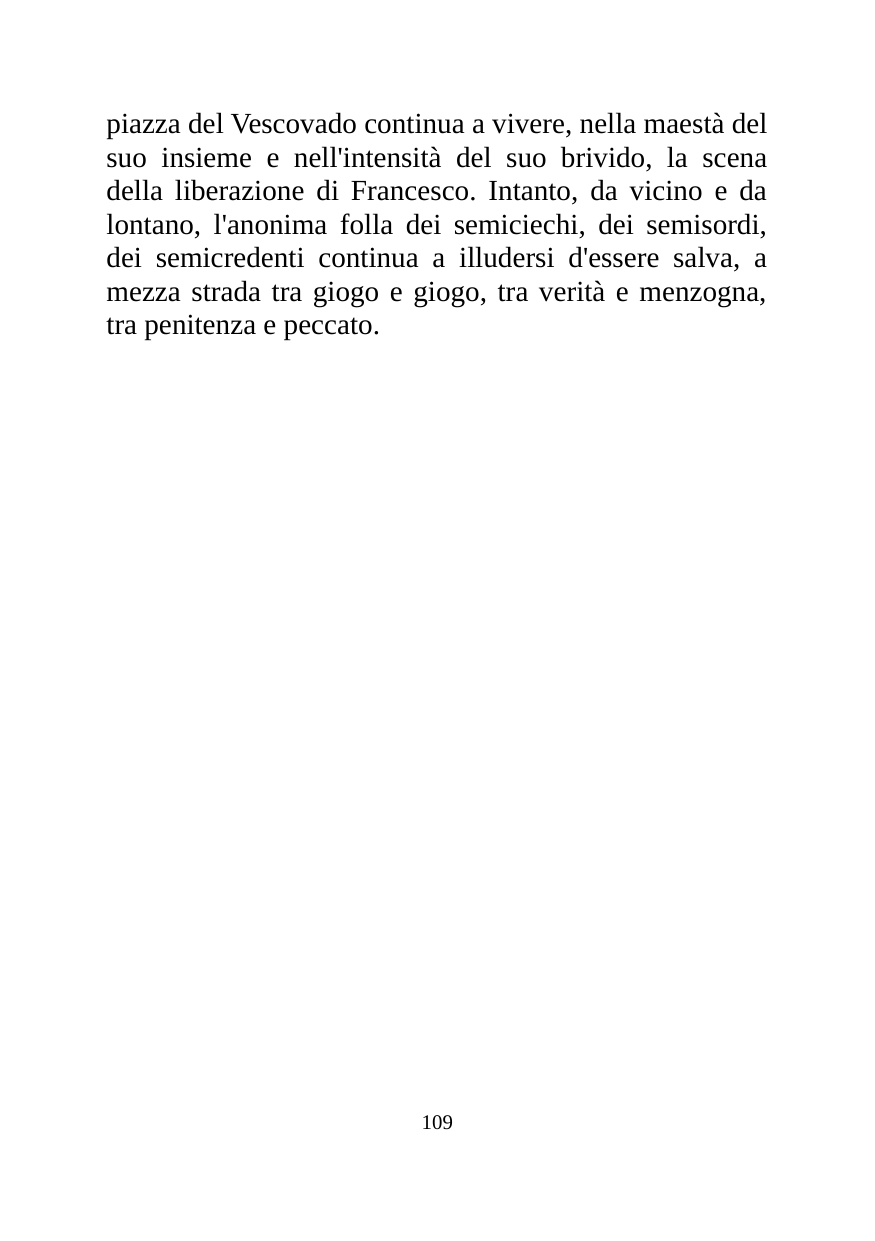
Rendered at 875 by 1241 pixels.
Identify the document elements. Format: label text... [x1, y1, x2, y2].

text piazza del Vescovado continua a vivere, nella maestà del suo insieme e nell'intensità del suo brivido, la scena della liberazione di Francesco. Intanto, da vicino e da lontano, l'anonima folla dei semiciechi, dei semisordi, dei semicredenti continua a illudersi d'essere salva, a mezza strada tra giogo e giogo, tra verità e menzogna, tra penitenza e peccato. [106, 106, 768, 341]
